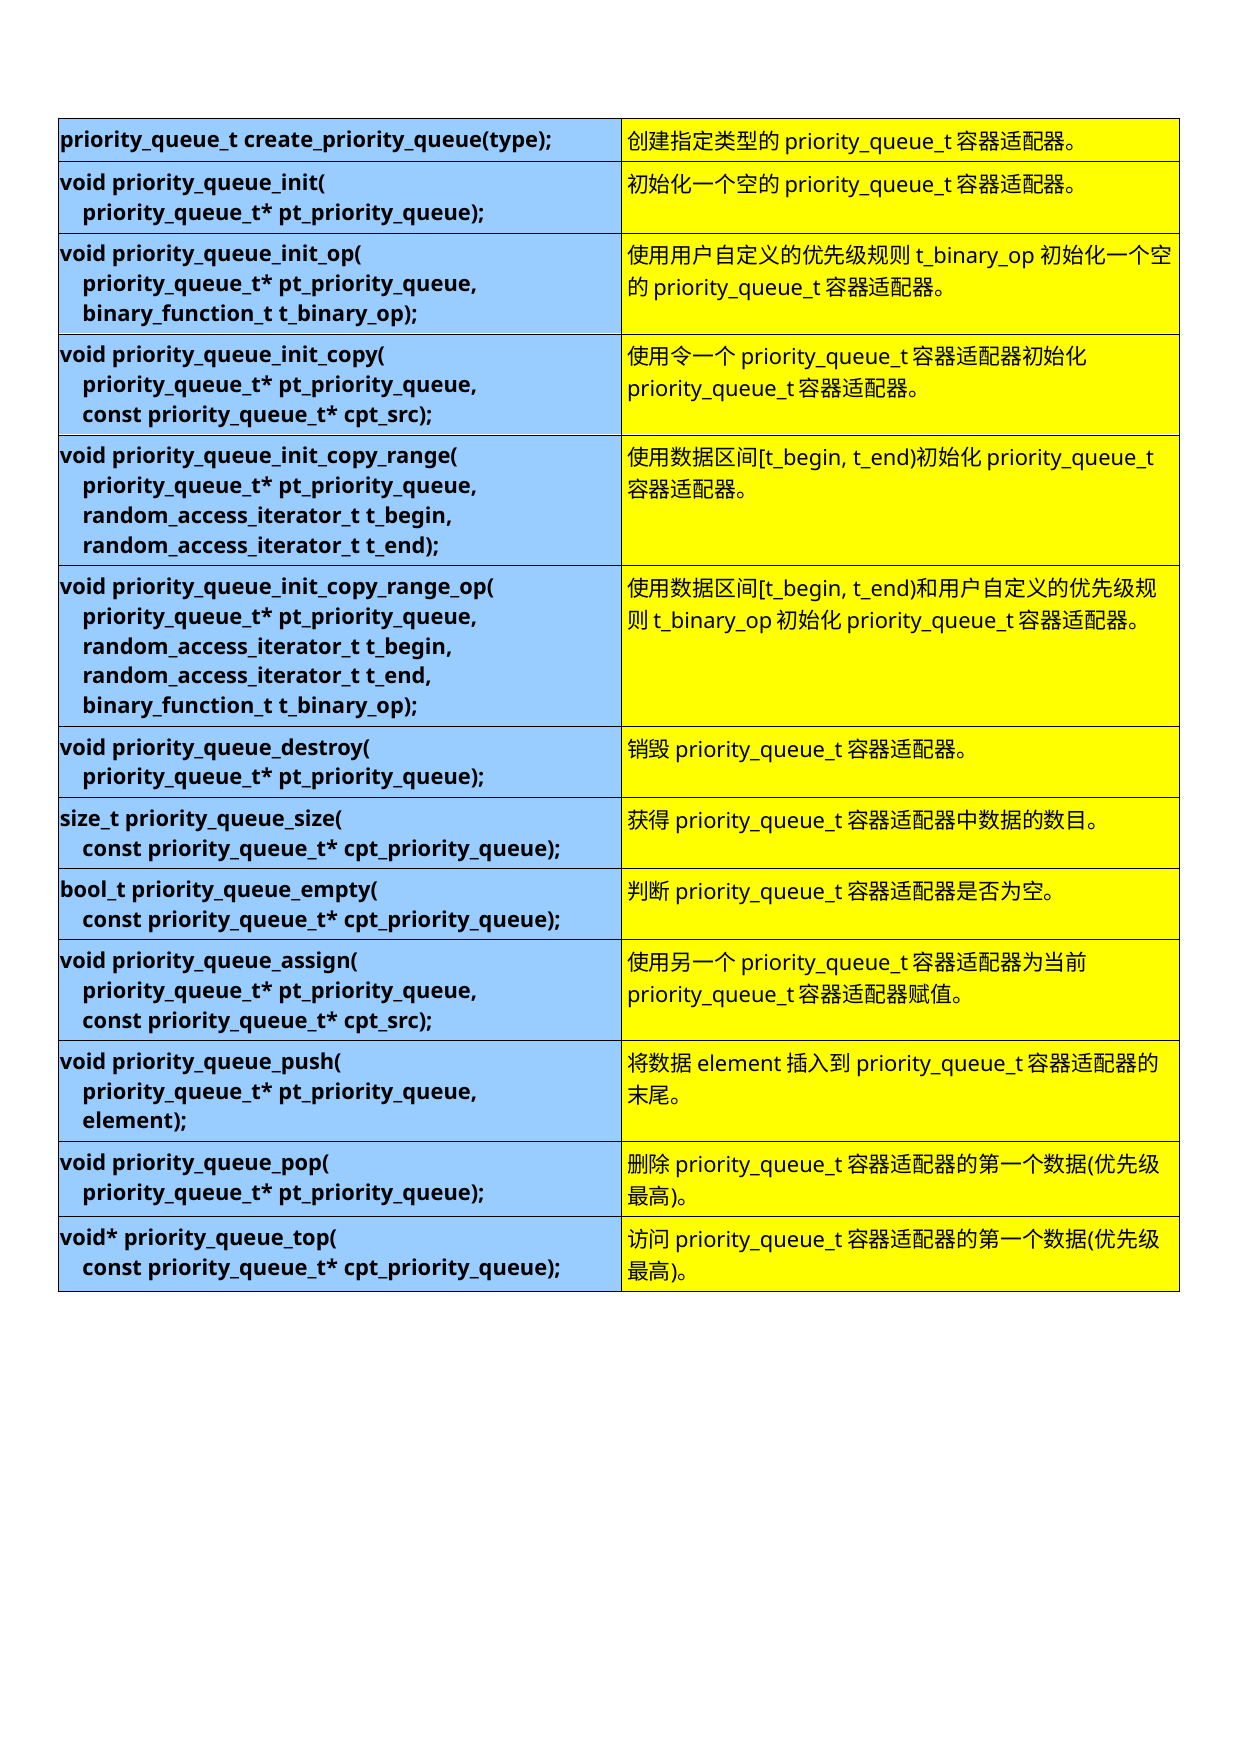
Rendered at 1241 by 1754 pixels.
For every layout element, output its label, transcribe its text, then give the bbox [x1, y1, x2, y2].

table_header 创建指定类型的priority_queue_t容器适配器。 [622, 119, 1179, 161]
table_cell 使用用户自定义的优先级规则t_binary_op 初始化一个空的priority_queue_t容器适配器。 [622, 234, 1179, 333]
table_cell void priority_queue_pop( priority_queue_t* pt_priority_queue); [59, 1142, 621, 1216]
table_cell size_t priority_queue_size( const priority_queue_t* cpt_priority_queue); [59, 798, 621, 868]
table_cell 判断priority_queue_t容器适配器是否为空。 [622, 869, 1179, 939]
table_cell 访问priority_queue_t容器适配器的第一个数据(优先级最高)。 [622, 1217, 1179, 1291]
table_cell void priority_queue_init_copy( priority_queue_t* pt_priority_queue, const priority_queue_t* cpt_src); [59, 335, 621, 434]
table_cell void priority_queue_assign( priority_queue_t* pt_priority_queue, const priority_queue_t* cpt_src); [59, 940, 621, 1040]
table_cell 删除priority_queue_t容器适配器的第一个数据(优先级最高)。 [622, 1142, 1179, 1216]
table_cell 使用数据区间[t_begin, t_end)初始化priority_queue_t容器适配器。 [622, 436, 1179, 565]
table_cell void* priority_queue_top( const priority_queue_t* cpt_priority_queue); [59, 1217, 621, 1291]
table_cell void priority_queue_init( priority_queue_t* pt_priority_queue); [59, 162, 621, 233]
table_cell 使用另一个priority_queue_t容器适配器为当前priority_queue_t容器适配器赋值。 [622, 940, 1179, 1040]
table_cell void priority_queue_destroy( priority_queue_t* pt_priority_queue); [59, 727, 621, 797]
table_cell 初始化一个空的priority_queue_t容器适配器。 [622, 162, 1179, 233]
table_cell 获得priority_queue_t容器适配器中数据的数目。 [622, 798, 1179, 868]
table_cell 将数据element插入到priority_queue_t容器适配器的末尾。 [622, 1041, 1179, 1141]
table_cell bool_t priority_queue_empty( const priority_queue_t* cpt_priority_queue); [59, 869, 621, 939]
table_cell 销毁priority_queue_t容器适配器。 [622, 727, 1179, 797]
table_cell void priority_queue_init_copy_range_op( priority_queue_t* pt_priority_queue, random_access_iterator_t t_begin, random_access_iterator_t t_end, binary_function_t t_binary_op); [59, 566, 621, 726]
table_cell void priority_queue_push( priority_queue_t* pt_priority_queue, element); [59, 1041, 621, 1141]
table_cell 使用数据区间[t_begin, t_end)和用户自定义的优先级规则t_binary_op初始化priority_queue_t容器适配器。 [622, 566, 1179, 726]
table_cell 使用令一个priority_queue_t容器适配器初始化priority_queue_t容器适配器。 [622, 335, 1179, 434]
table_header priority_queue_t create_priority_queue(type); [59, 119, 621, 161]
table_cell void priority_queue_init_copy_range( priority_queue_t* pt_priority_queue, random_access_iterator_t t_begin, random_access_iterator_t t_end); [59, 436, 621, 565]
table_cell void priority_queue_init_op( priority_queue_t* pt_priority_queue, binary_function_t t_binary_op); [59, 234, 621, 333]
